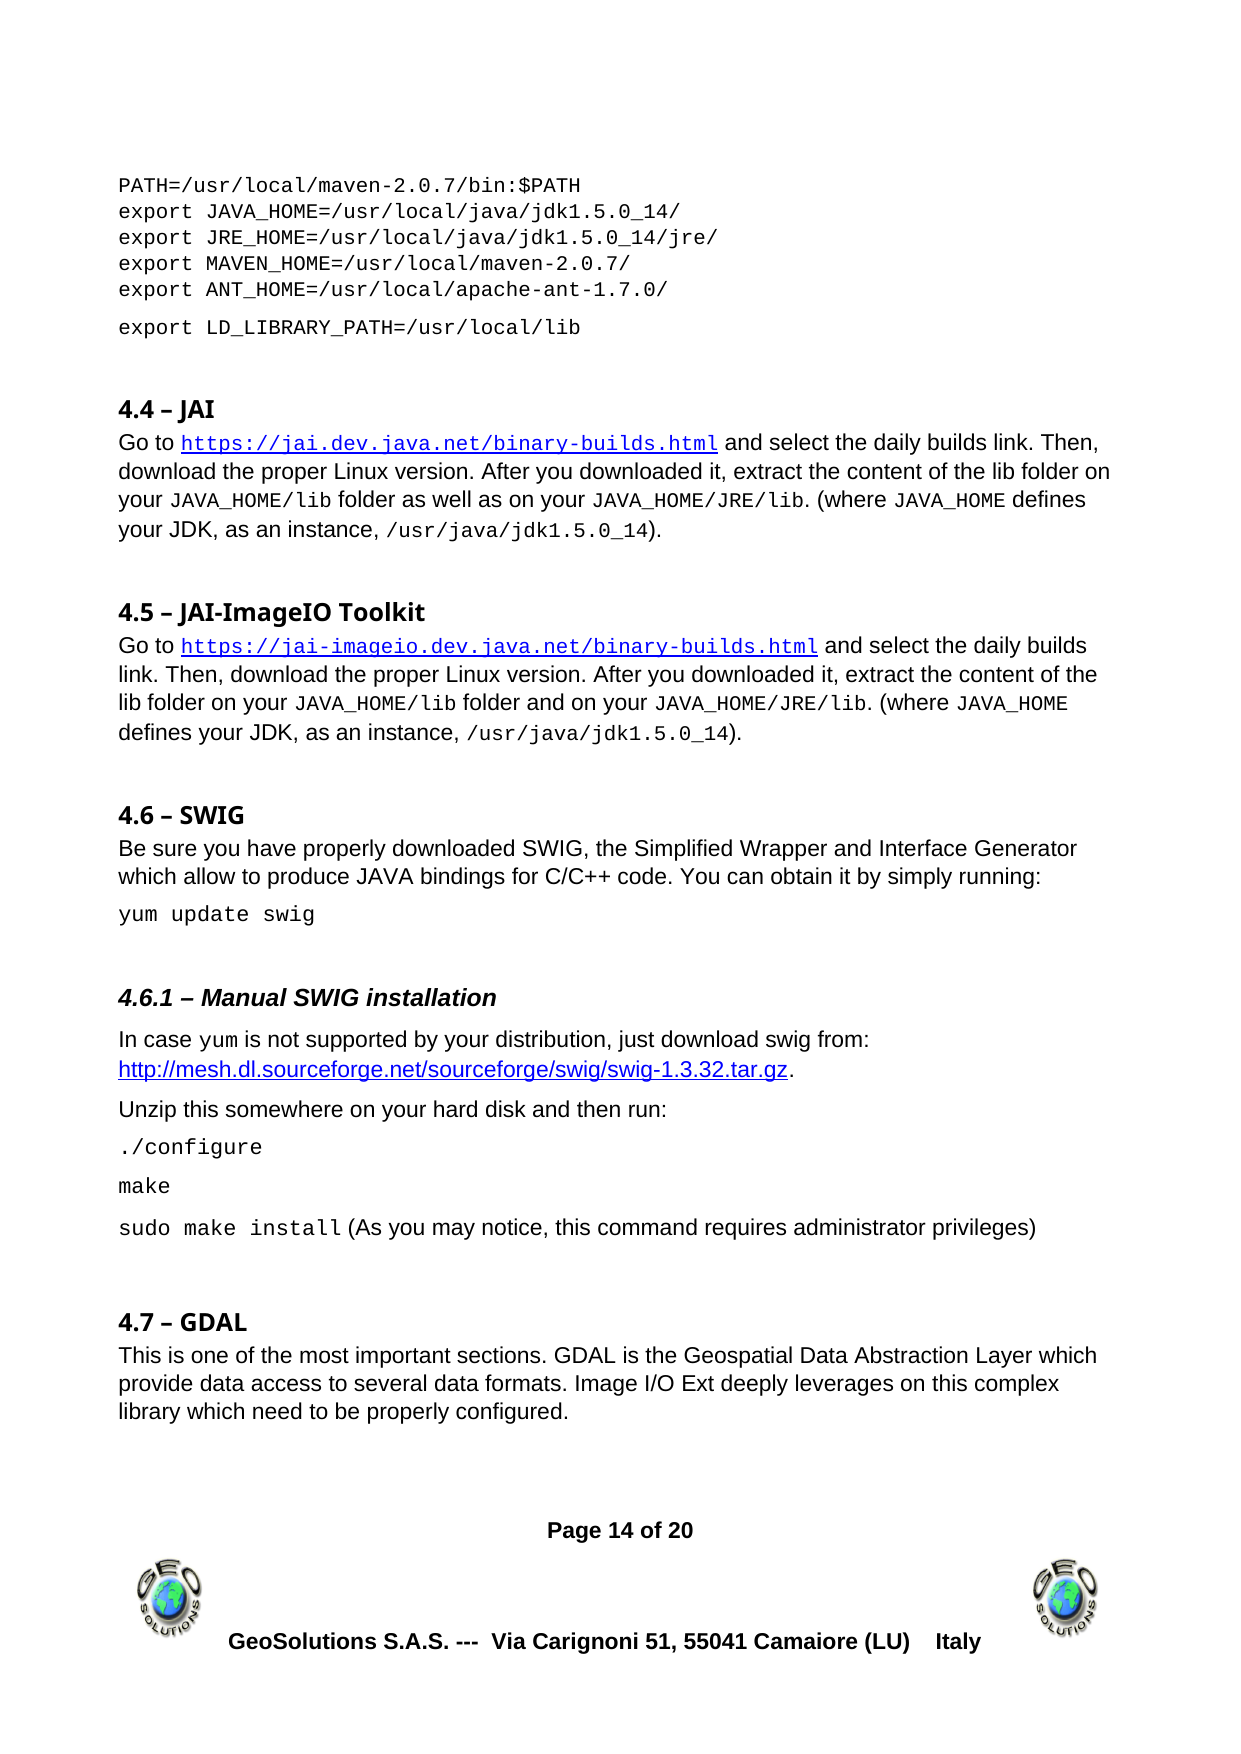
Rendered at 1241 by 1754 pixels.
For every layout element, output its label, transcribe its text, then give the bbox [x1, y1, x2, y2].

text Go to https://jai.dev.java.net/binary-builds.html and select the daily builds link. Then, download the proper Linux version. After you downloaded it, extract the content of the lib folder on your JAVA_HOME/lib folder as well as on your JAVA_HOME/JRE/lib. (where JAVA_HOME defines your JDK, as an instance, /usr/java/jdk1.5.0_14). [118, 429, 1122, 572]
subtitle 4.6 – SWIG [118, 798, 1122, 832]
picture [134, 1552, 205, 1641]
text Unzip this somewhere on your hard disk and then run: [118, 1096, 1122, 1122]
subtitle 4.4 – JAI [118, 392, 1122, 426]
text Go to https://jai-imageio.dev.java.net/binary-builds.html and select the daily builds link. Then, download the proper Linux version. After you downloaded it, extract the content of the lib folder on your JAVA_HOME/lib folder and on your JAVA_HOME/JRE/lib. (where JAVA_HOME defines your JDK, as an instance, /usr/java/jdk1.5.0_14). [118, 632, 1122, 774]
text PATH=/usr/local/maven-2.0.7/bin:$PATH export JAVA_HOME=/usr/local/java/jdk1.5.0_14/ export JRE_HOME=/usr/local/java/jdk1.5.0_14/jre/ export MAVEN_HOME=/usr/local/maven-2.0.7/ export ANT_HOME=/usr/local/apache-ant-1.7.0/ [118, 148, 1122, 303]
subtitle 4.6.1 – Manual SWIG installation [118, 984, 1122, 1011]
subtitle 4.7 – GDAL [118, 1305, 1122, 1339]
text Be sure you have properly downloaded SWIG, the Simplified Wrapper and Interface Generator which allow to produce JAVA bindings for C/C++ code. You can obtain it by simply running: [118, 835, 1122, 889]
text ./configure [118, 1136, 1122, 1161]
text sudo make install (As you may notice, this command requires administrator privileges) [118, 1214, 1122, 1241]
subtitle 4.5 – JAI-ImageIO Toolkit [118, 595, 1122, 629]
text export LD_LIBRARY_PATH=/usr/local/lib [118, 317, 1122, 369]
text This is one of the most important sections. GDAL is the Geospatial Data Abstraction Layer which provide data access to several data formats. Image I/O Ext deeply leverages on this complex library which need to be properly configured. [118, 1342, 1122, 1424]
picture [1030, 1552, 1101, 1641]
text yum update swig [118, 903, 1122, 956]
text make [118, 1175, 1122, 1200]
text In case yum is not supported by your distribution, just download swig from: http://mesh.dl.sourceforge.net/sourceforge/swig/swig-1.3.32.tar.gz. [118, 1027, 1122, 1082]
